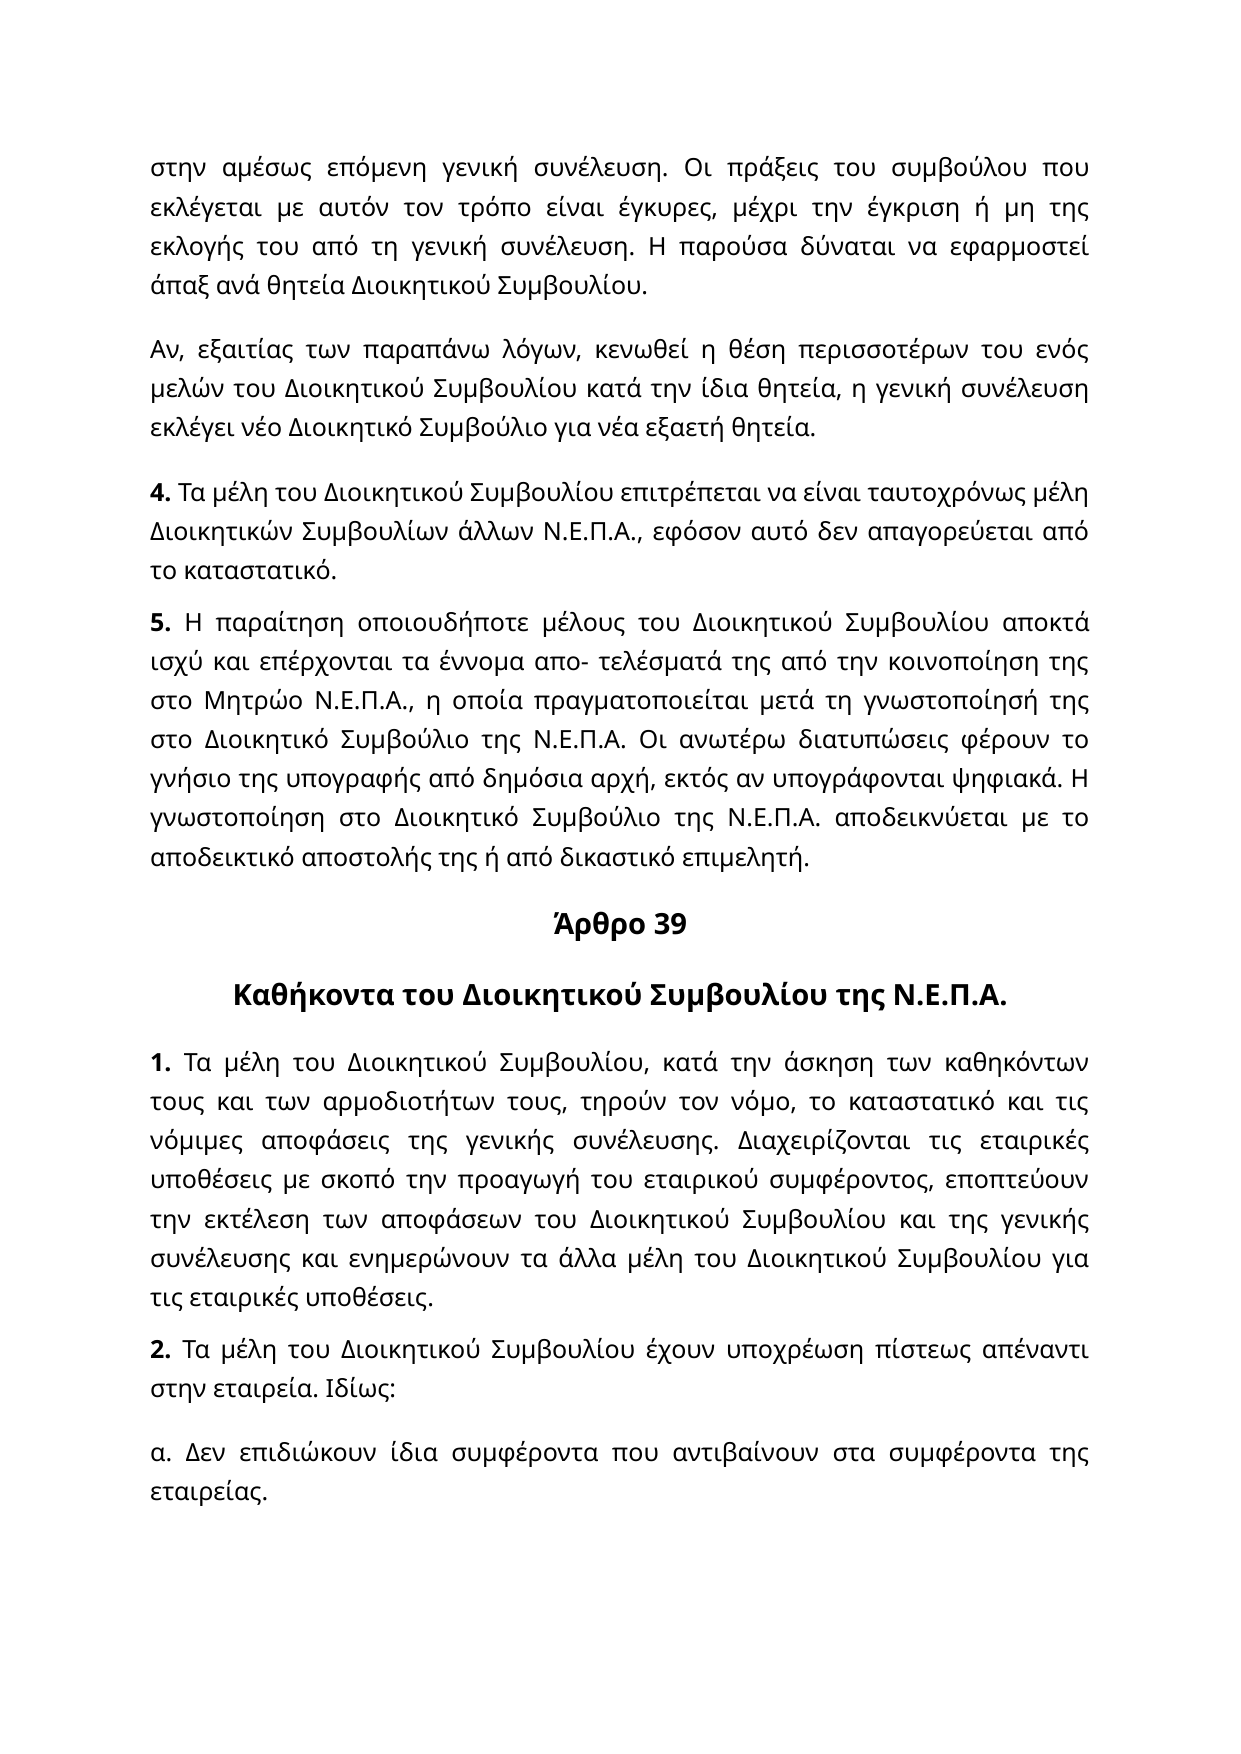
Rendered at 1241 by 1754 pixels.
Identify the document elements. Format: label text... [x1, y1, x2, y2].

text 1. Τα μέλη του Διοικητικού Συμβουλίου, κατά την άσκηση των καθηκόντων τους και των αρμοδιοτήτων τους, τηρούν τον νόμο, το καταστατικό και τις νόμιμες αποφάσεις της γενικής συνέλευσης. Διαχειρίζονται τις εταιρικές υποθέσεις με σκοπό την προαγωγή του εταιρικού συμφέροντος, εποπτεύουν την εκτέλεση των αποφάσεων του Διοικητικού Συμβουλίου και της γενικής συνέλευσης και ενημερώνουν τα άλλα μέλη του Διοικητικού Συμβουλίου για τις εταιρικές υποθέσεις. [150, 1044, 1090, 1314]
subtitle Άρθρο 39 [150, 903, 1090, 943]
text 5. Η παραίτηση οποιουδήποτε μέλους του Διοικητικού Συμβουλίου αποκτά ισχύ και επέρχονται τα έννομα απο- τελέσματά της από την κοινοποίηση της στο Μητρώο Ν.Ε.Π.Α., η οποία πραγματοποιείται μετά τη γνωστοποίησή της στο Διοικητικό Συμβούλιο της Ν.Ε.Π.Α. Οι ανωτέρω διατυπώσεις φέρουν το γνήσιο της υπογραφής από δημόσια αρχή, εκτός αν υπογράφονται ψηφιακά. Η γνωστοποίηση στο Διοικητικό Συμβούλιο της Ν.Ε.Π.Α. αποδεικνύεται με το αποδεικτικό αποστολής της ή από δικαστικό επιμελητή. [150, 604, 1090, 873]
text α. Δεν επιδιώκουν ίδια συμφέροντα που αντιβαίνουν στα συμφέροντα της εταιρείας. [150, 1434, 1090, 1508]
text στην αμέσως επόμενη γενική συνέλευση. Οι πράξεις του συμβούλου που εκλέγεται με αυτόν τον τρόπο είναι έγκυρες, μέχρι την έγκριση ή μη της εκλογής του από τη γενική συνέλευση. Η παρούσα δύναται να εφαρμοστεί άπαξ ανά θητεία Διοικητικού Συμβουλίου. [150, 150, 1090, 302]
text Αν, εξαιτίας των παραπάνω λόγων, κενωθεί η θέση περισσοτέρων του ενός μελών του Διοικητικού Συμβουλίου κατά την ίδια θητεία, η γενική συνέλευση εκλέγει νέο Διοικητικό Συμβούλιο για νέα εξαετή θητεία. [150, 332, 1090, 444]
text 4. Τα μέλη του Διοικητικού Συμβουλίου επιτρέπεται να είναι ταυτοχρόνως μέλη Διοικητικών Συμβουλίων άλλων Ν.Ε.Π.Α., εφόσον αυτό δεν απαγορεύεται από το καταστατικό. [150, 474, 1090, 587]
text 2. Τα μέλη του Διοικητικού Συμβουλίου έχουν υποχρέωση πίστεως απέναντι στην εταιρεία. Ιδίως: [150, 1331, 1090, 1404]
subtitle Καθήκοντα του Διοικητικού Συμβουλίου της Ν.Ε.Π.Α. [150, 974, 1090, 1014]
